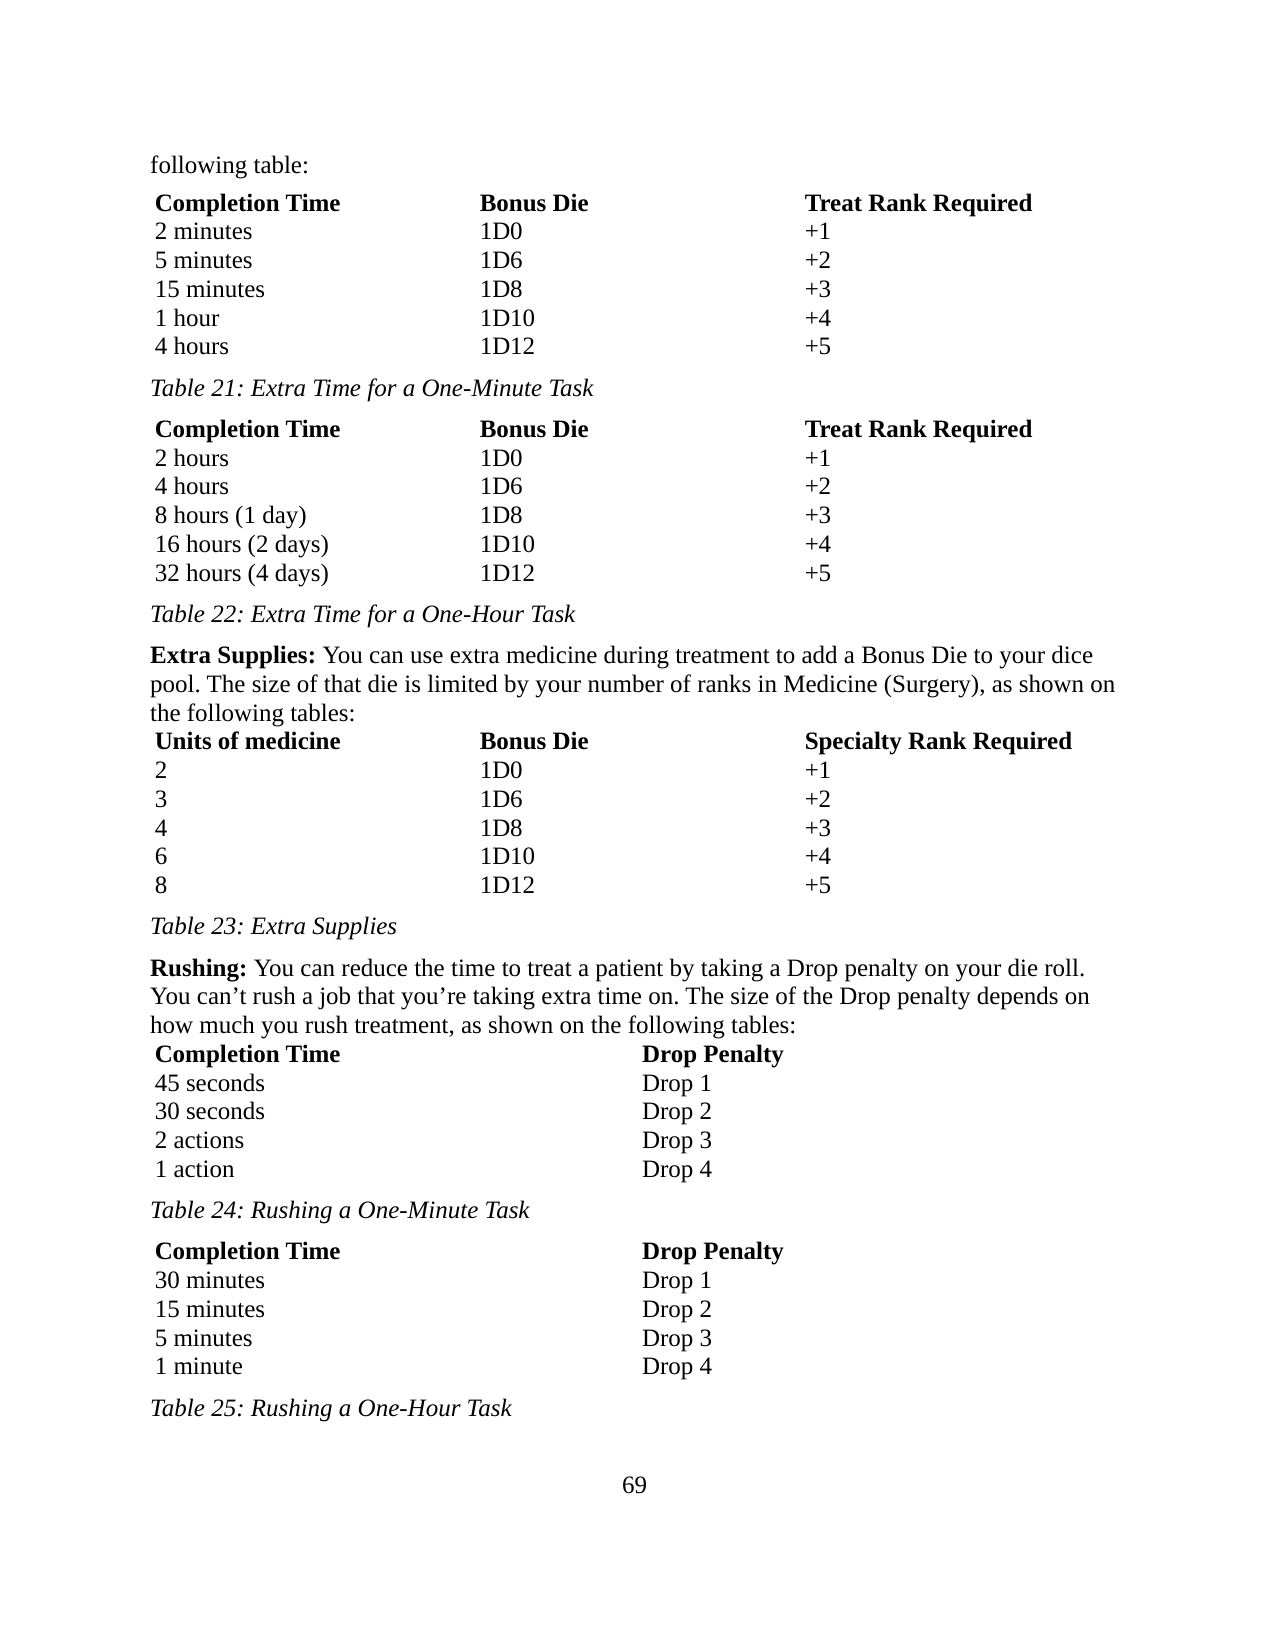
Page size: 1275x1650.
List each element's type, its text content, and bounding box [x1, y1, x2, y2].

table_cell 2 actions [150, 1125, 637, 1154]
table_cell Drop 4 [638, 1351, 1125, 1380]
table_cell 2 minutes [150, 216, 475, 245]
text Table 22: Extra Time for a One-Hour Task [150, 599, 1125, 628]
table_cell Drop 3 [638, 1125, 1125, 1154]
table_cell 15 minutes [150, 274, 475, 303]
table_cell 4 hours [150, 471, 475, 500]
table_cell Drop 4 [638, 1154, 1125, 1183]
table_header Treat Rank Required [800, 188, 1125, 216]
table_cell 45 seconds [150, 1068, 637, 1096]
table_cell 1D12 [475, 870, 800, 899]
text Table 24: Rushing a One-Minute Task [150, 1195, 1125, 1224]
table_header Bonus Die [475, 414, 800, 443]
table_cell +5 [800, 870, 1125, 899]
table_header Completion Time [150, 414, 475, 443]
table_cell 1 action [150, 1154, 637, 1183]
table_cell 6 [150, 841, 475, 870]
table_header Completion Time [150, 188, 475, 216]
table_cell 32 hours (4 days) [150, 558, 475, 586]
table_cell +3 [800, 813, 1125, 841]
table_header Treat Rank Required [800, 414, 1125, 443]
table_header Specialty Rank Required [800, 726, 1125, 755]
table_cell +3 [800, 274, 1125, 303]
table_cell +1 [800, 755, 1125, 784]
table_cell 3 [150, 784, 475, 813]
table_cell 8 [150, 870, 475, 899]
table_cell +2 [800, 245, 1125, 274]
table_cell +1 [800, 443, 1125, 471]
table_cell +4 [800, 529, 1125, 558]
table_cell 4 [150, 813, 475, 841]
table_cell +1 [800, 216, 1125, 245]
table_cell 1D10 [475, 529, 800, 558]
table_cell 1D6 [475, 245, 800, 274]
table_cell 1D12 [475, 331, 800, 360]
table_cell 1D6 [475, 784, 800, 813]
table_cell 4 hours [150, 331, 475, 360]
table_cell 2 hours [150, 443, 475, 471]
table_header Units of medicine [150, 726, 475, 755]
table_cell 5 minutes [150, 1323, 637, 1351]
table_cell 1 minute [150, 1351, 637, 1380]
table_cell 5 minutes [150, 245, 475, 274]
table_cell 16 hours (2 days) [150, 529, 475, 558]
table_cell Drop 2 [638, 1294, 1125, 1323]
table_cell +4 [800, 841, 1125, 870]
table_cell 2 [150, 755, 475, 784]
table_header Drop Penalty [638, 1039, 1125, 1068]
table_cell 1D6 [475, 471, 800, 500]
table_cell 30 minutes [150, 1265, 637, 1294]
table_cell 1D8 [475, 813, 800, 841]
table_cell Drop 1 [638, 1265, 1125, 1294]
table_cell +2 [800, 471, 1125, 500]
table_cell 8 hours (1 day) [150, 500, 475, 529]
table_cell 1 hour [150, 303, 475, 331]
table_cell 30 seconds [150, 1096, 637, 1125]
table_cell 1D10 [475, 303, 800, 331]
table_cell 1D0 [475, 443, 800, 471]
table_cell +5 [800, 558, 1125, 586]
text Table 23: Extra Supplies [150, 911, 1125, 940]
text Table 25: Rushing a One-Hour Task [150, 1393, 1125, 1421]
table_cell +4 [800, 303, 1125, 331]
table_cell 1D8 [475, 274, 800, 303]
table_cell Drop 2 [638, 1096, 1125, 1125]
table_cell 1D0 [475, 755, 800, 784]
text Extra Supplies: You can use extra medicine during treatment to add a Bonus Die to your dice pool. The size of that die is limited by your number of ranks in Medicine (Surgery), as shown on the following tables: [150, 640, 1125, 726]
table_cell 1D10 [475, 841, 800, 870]
table_cell Drop 1 [638, 1068, 1125, 1096]
table_cell 1D0 [475, 216, 800, 245]
table_cell 1D12 [475, 558, 800, 586]
table_header Drop Penalty [638, 1236, 1125, 1265]
table_cell +3 [800, 500, 1125, 529]
table_cell +5 [800, 331, 1125, 360]
table_header Bonus Die [475, 188, 800, 216]
table_cell +2 [800, 784, 1125, 813]
text Rushing: You can reduce the time to treat a patient by taking a Drop penalty on your die roll. You can’t rush a job that you’re taking extra time on. The size of the Drop penalty depends on how much you rush treatment, as shown on the following tables: [150, 953, 1125, 1039]
table_header Completion Time [150, 1039, 637, 1068]
text following table: [150, 150, 1125, 179]
table_cell 1D8 [475, 500, 800, 529]
table_header Completion Time [150, 1236, 637, 1265]
text Table 21: Extra Time for a One-Minute Task [150, 373, 1125, 401]
table_cell 15 minutes [150, 1294, 637, 1323]
table_header Bonus Die [475, 726, 800, 755]
table_cell Drop 3 [638, 1323, 1125, 1351]
